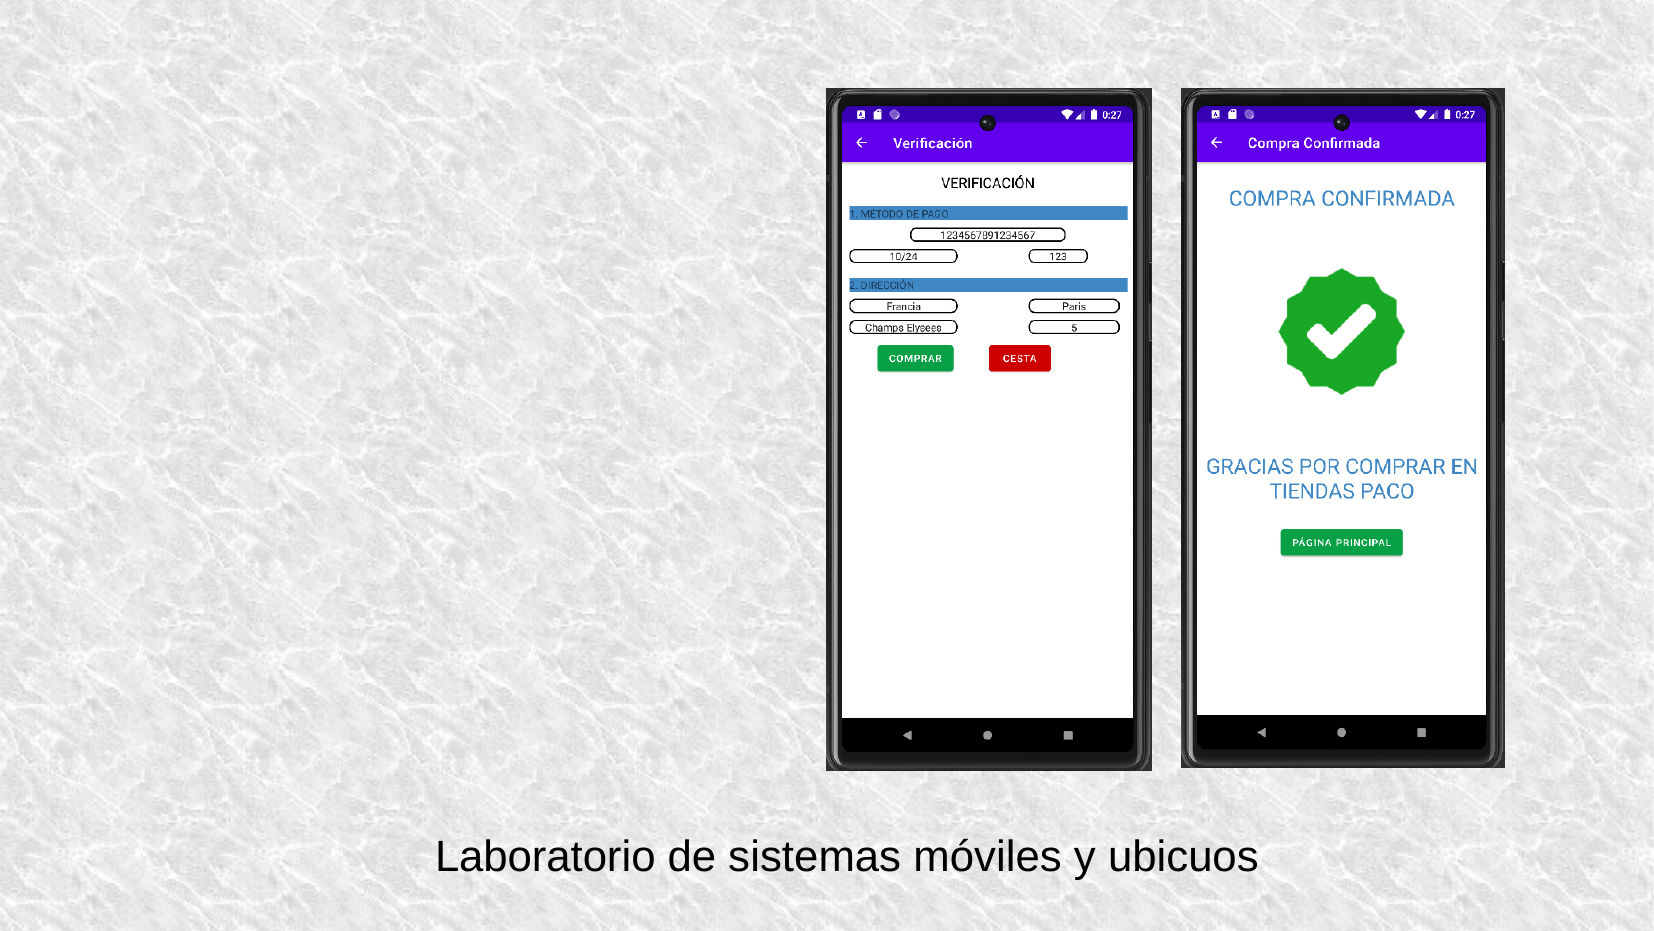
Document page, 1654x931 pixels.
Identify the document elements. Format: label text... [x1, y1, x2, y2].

text_box Laboratorio de sistemas móviles y ubicuos [59, 824, 1565, 931]
picture [0, 0, 1654, 931]
